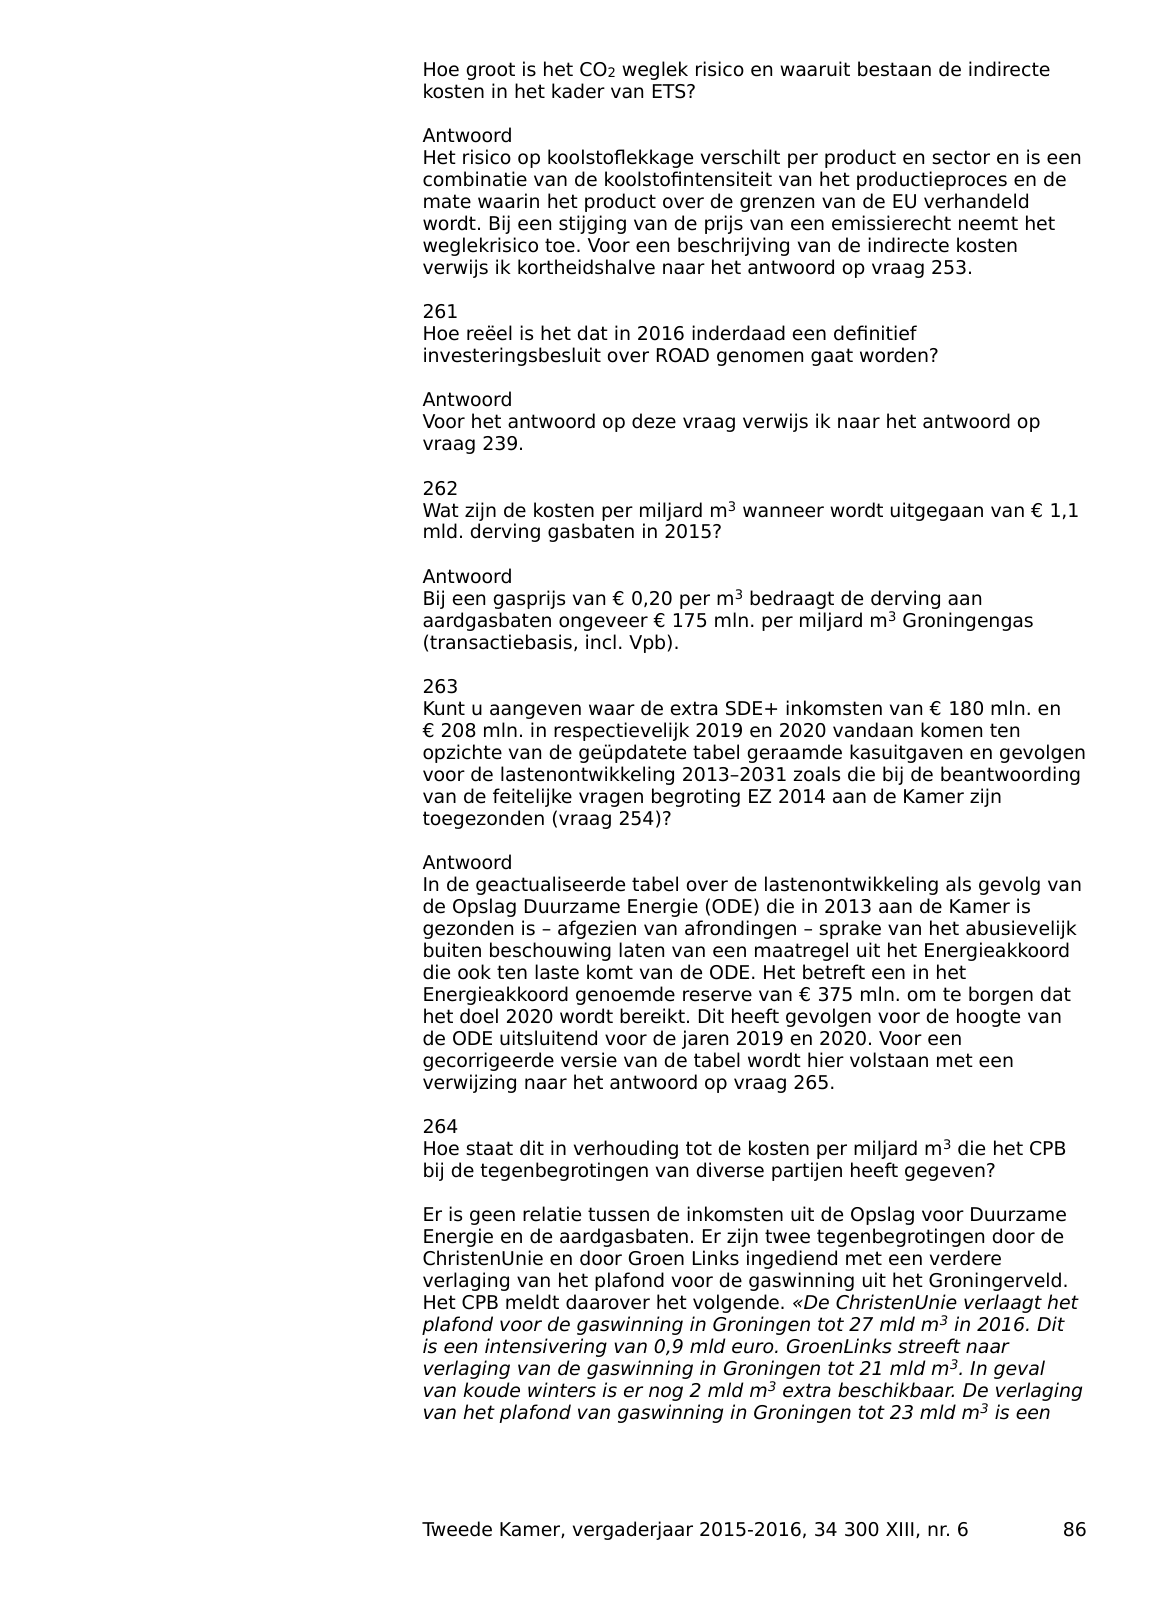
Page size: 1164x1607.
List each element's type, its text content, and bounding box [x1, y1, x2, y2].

text Kunt u aangeven waar de extra SDE+ inkomsten van € 180 mln. en € 208 mln. in respectievelijk 2019 en 2020 vandaan komen ten opzichte van de geüpdatete tabel geraamde kasuitgaven en gevolgen voor de lastenontwikkeling 2013–2031 zoals die bij de beantwoording van de feitelijke vragen begroting EZ 2014 aan de Kamer zijn toegezonden (vraag 254)? [422, 698, 1087, 829]
text Bij een gasprijs van € 0,20 per m3 bedraagt de derving aan aardgasbaten ongeveer € 175 mln. per miljard m3 Groningengas (transactiebasis, incl. Vpb). [422, 588, 1087, 653]
text Antwoord [422, 389, 1087, 411]
text Wat zijn de kosten per miljard m3 wanneer wordt uitgegaan van € 1,1 mld. derving gasbaten in 2015? [422, 499, 1087, 543]
text Antwoord [422, 125, 1087, 147]
text Hoe staat dit in verhouding tot de kosten per miljard m3 die het CPB bij de tegenbegrotingen van diverse partijen heeft gegeven? [422, 1138, 1087, 1182]
text Voor het antwoord op deze vraag verwijs ik naar het antwoord op vraag 239. [422, 411, 1087, 455]
text 264 [422, 1116, 1087, 1138]
text Hoe reëel is het dat in 2016 inderdaad een definitief investeringsbesluit over ROAD genomen gaat worden? [422, 323, 1087, 367]
text 261 [422, 301, 1087, 323]
text Hoe groot is het CO2 weglek risico en waaruit bestaan de indirecte kosten in het kader van ETS? [422, 59, 1087, 103]
text Er is geen relatie tussen de inkomsten uit de Opslag voor Duurzame Energie en de aardgasbaten. Er zijn twee tegenbegrotingen door de ChristenUnie en door Groen Links ingediend met een verdere verlaging van het plafond voor de gaswinning uit het Groningerveld. Het CPB meldt daarover het volgende. «De ChristenUnie verlaagt het plafond voor de gaswinning in Groningen tot 27 mld m3 in 2016. Dit is een intensivering van 0,9 mld euro. GroenLinks streeft naar verlaging van de gaswinning in Groningen tot 21 mld m3. In geval van koude winters is er nog 2 mld m3 extra beschikbaar. De verlaging van het plafond van gaswinning in Groningen tot 23 mld m3 is een [422, 1204, 1087, 1424]
text In de geactualiseerde tabel over de lastenontwikkeling als gevolg van de Opslag Duurzame Energie (ODE) die in 2013 aan de Kamer is gezonden is – afgezien van afrondingen – sprake van het abusievelijk buiten beschouwing laten van een maatregel uit het Energieakkoord die ook ten laste komt van de ODE. Het betreft een in het Energieakkoord genoemde reserve van € 375 mln. om te borgen dat het doel 2020 wordt bereikt. Dit heeft gevolgen voor de hoogte van de ODE uitsluitend voor de jaren 2019 en 2020. Voor een gecorrigeerde versie van de tabel wordt hier volstaan met een verwijzing naar het antwoord op vraag 265. [422, 874, 1087, 1093]
text 262 [422, 477, 1087, 499]
text Antwoord [422, 852, 1087, 874]
text Antwoord [422, 566, 1087, 588]
text Het risico op koolstoflekkage verschilt per product en sector en is een combinatie van de koolstofintensiteit van het productieproces en de mate waarin het product over de grenzen van de EU verhandeld wordt. Bij een stijging van de prijs van een emissierecht neemt het weglekrisico toe. Voor een beschrijving van de indirecte kosten verwijs ik kortheidshalve naar het antwoord op vraag 253. [422, 147, 1087, 279]
text 263 [422, 676, 1087, 698]
